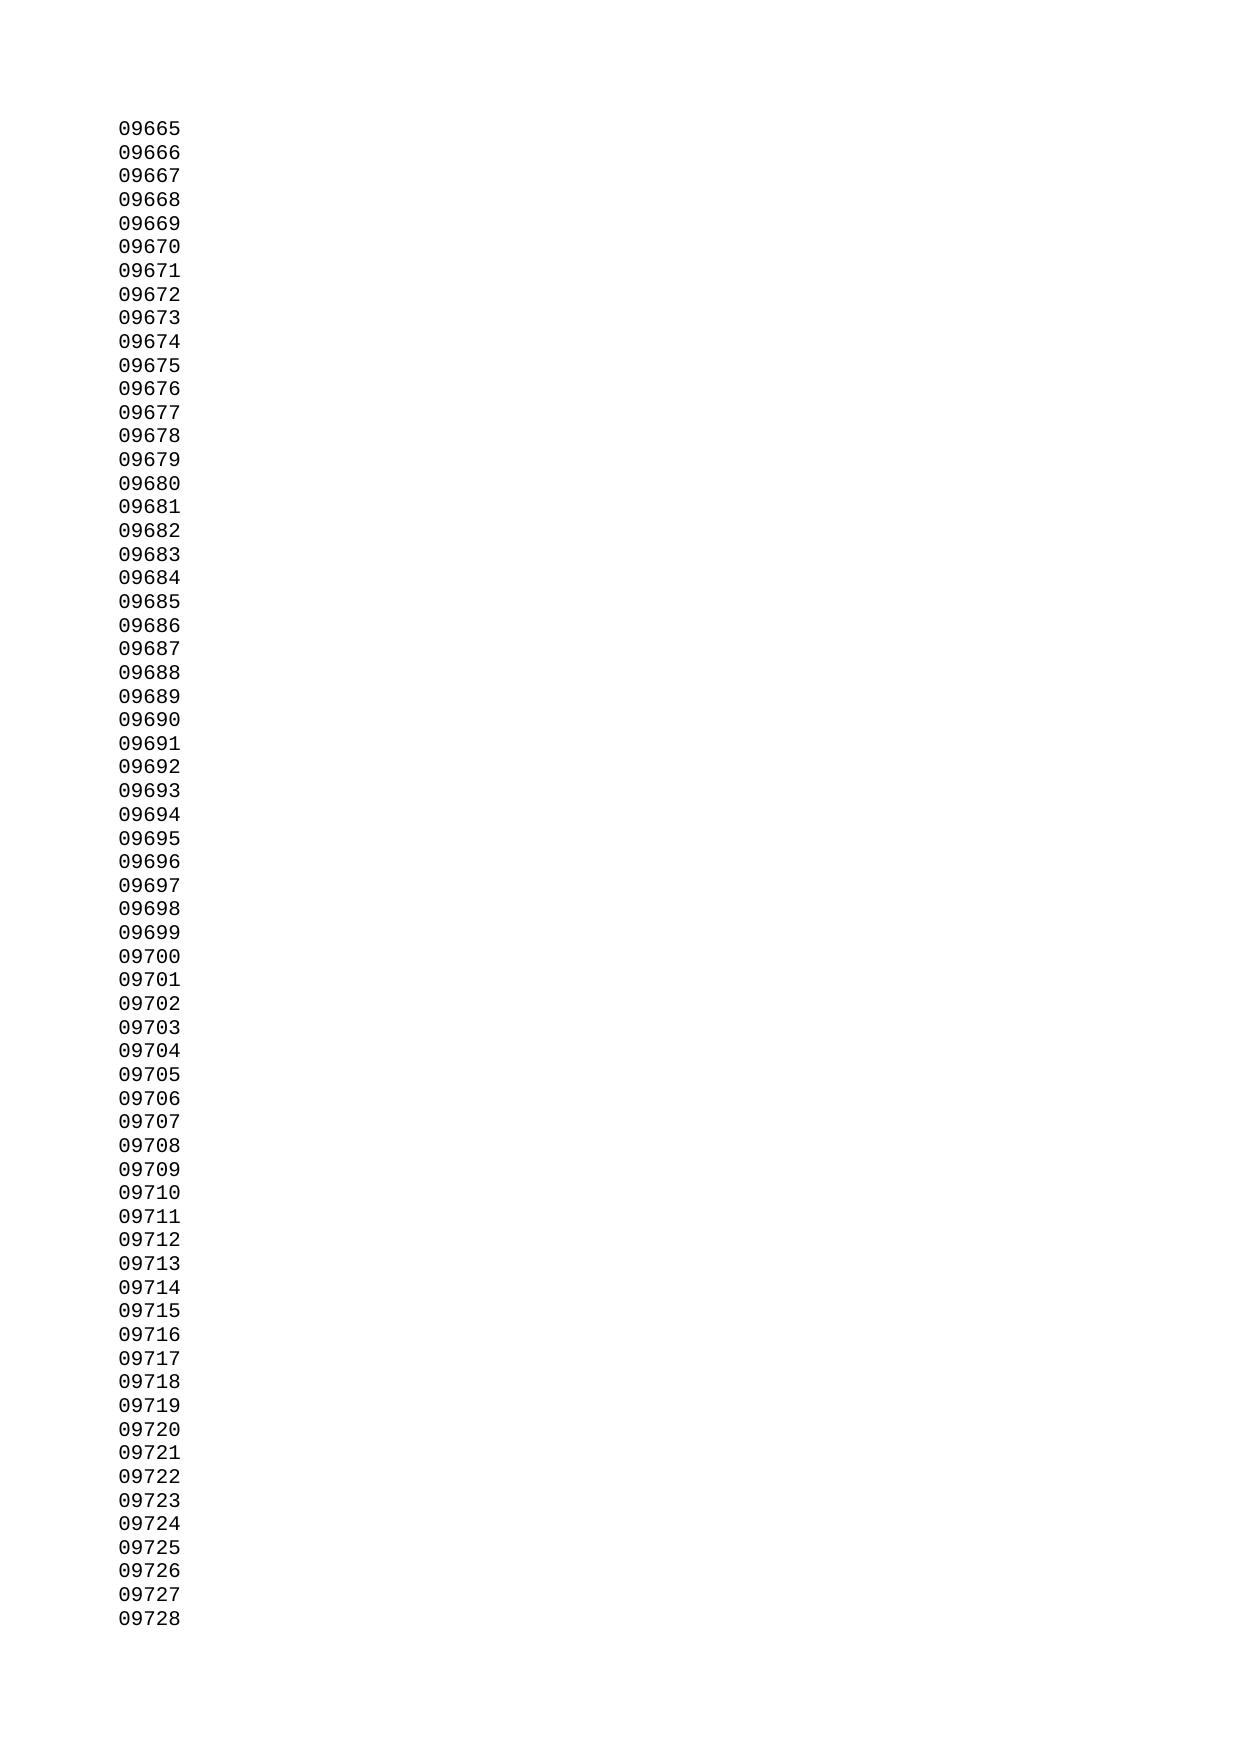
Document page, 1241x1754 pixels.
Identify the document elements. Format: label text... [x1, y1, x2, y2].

text 09682 [118, 520, 1122, 544]
text 09666 [118, 142, 1122, 165]
text 09693 [118, 780, 1122, 804]
text 09713 [118, 1253, 1122, 1277]
text 09705 [118, 1064, 1122, 1088]
text 09676 [118, 378, 1122, 402]
text 09727 [118, 1584, 1122, 1608]
text 09698 [118, 898, 1122, 922]
text 09728 [118, 1608, 1122, 1631]
text 09701 [118, 969, 1122, 993]
text 09673 [118, 307, 1122, 331]
text 09690 [118, 709, 1122, 733]
text 09670 [118, 236, 1122, 260]
text 09687 [118, 638, 1122, 662]
text 09699 [118, 922, 1122, 946]
text 09722 [118, 1466, 1122, 1489]
text 09707 [118, 1111, 1122, 1135]
text 09696 [118, 851, 1122, 875]
text 09688 [118, 662, 1122, 686]
text 09677 [118, 402, 1122, 426]
text 09721 [118, 1442, 1122, 1466]
text 09679 [118, 449, 1122, 473]
text 09704 [118, 1040, 1122, 1064]
text 09718 [118, 1371, 1122, 1395]
text 09714 [118, 1277, 1122, 1300]
text 09720 [118, 1419, 1122, 1442]
text 09685 [118, 591, 1122, 615]
text 09667 [118, 165, 1122, 189]
text 09703 [118, 1017, 1122, 1040]
text 09726 [118, 1561, 1122, 1584]
text 09724 [118, 1513, 1122, 1537]
text 09709 [118, 1158, 1122, 1182]
text 09672 [118, 284, 1122, 307]
text 09706 [118, 1088, 1122, 1111]
text 09710 [118, 1182, 1122, 1206]
text 09719 [118, 1395, 1122, 1419]
text 09665 [118, 118, 1122, 142]
text 09668 [118, 189, 1122, 213]
text 09695 [118, 827, 1122, 851]
text 09717 [118, 1348, 1122, 1371]
text 09680 [118, 473, 1122, 496]
text 09712 [118, 1229, 1122, 1253]
text 09723 [118, 1489, 1122, 1513]
text 09678 [118, 426, 1122, 449]
text 09681 [118, 496, 1122, 520]
text 09715 [118, 1300, 1122, 1324]
text 09684 [118, 567, 1122, 591]
text 09686 [118, 615, 1122, 638]
text 09683 [118, 544, 1122, 567]
text 09702 [118, 993, 1122, 1017]
text 09671 [118, 260, 1122, 284]
text 09691 [118, 733, 1122, 757]
text 09716 [118, 1324, 1122, 1348]
text 09694 [118, 804, 1122, 827]
text 09669 [118, 213, 1122, 236]
text 09725 [118, 1537, 1122, 1561]
text 09700 [118, 946, 1122, 969]
text 09689 [118, 686, 1122, 709]
text 09708 [118, 1135, 1122, 1158]
text 09692 [118, 757, 1122, 780]
text 09674 [118, 331, 1122, 354]
text 09697 [118, 875, 1122, 898]
text 09675 [118, 354, 1122, 378]
text 09711 [118, 1206, 1122, 1229]
